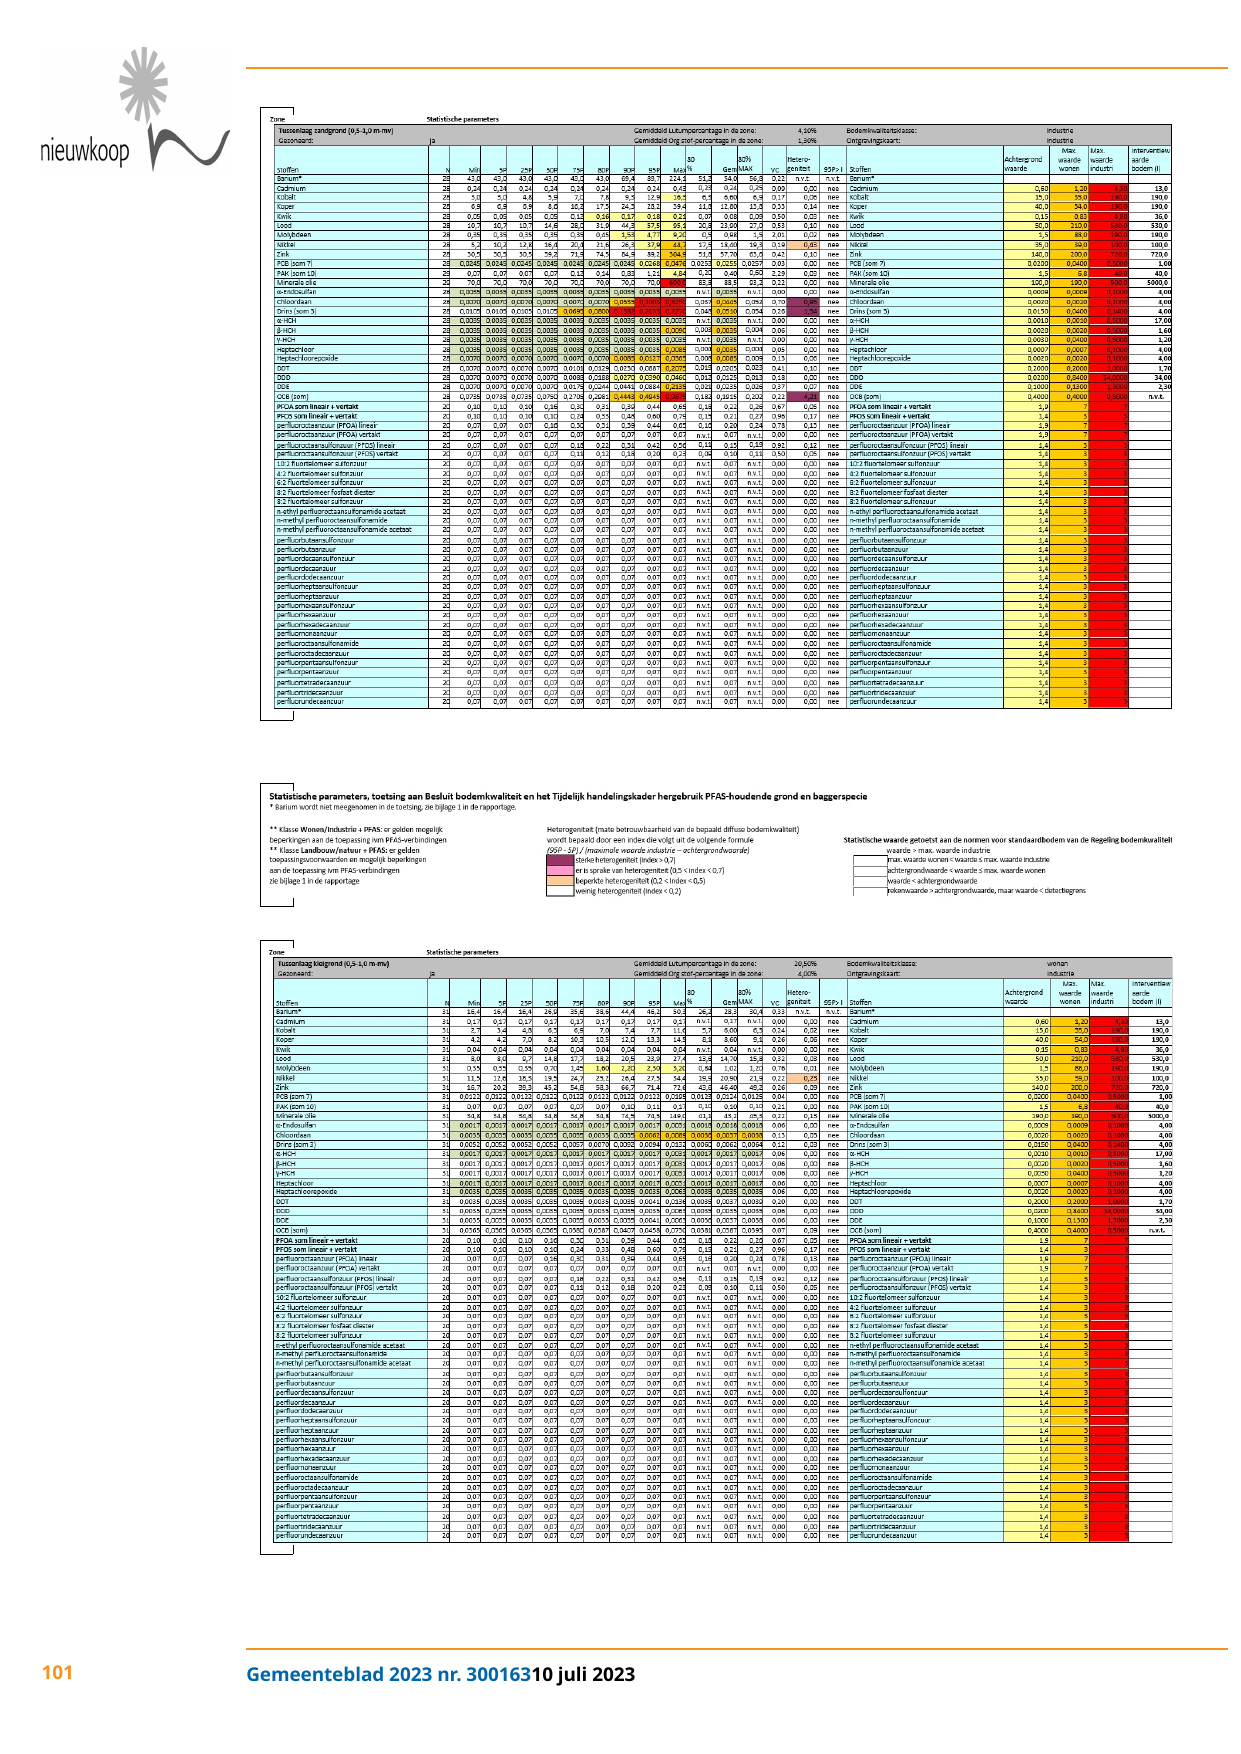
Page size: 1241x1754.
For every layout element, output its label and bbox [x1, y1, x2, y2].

picture [268, 791, 1173, 898]
picture [268, 115, 1173, 711]
picture [41, 47, 231, 172]
picture [268, 948, 1173, 1545]
